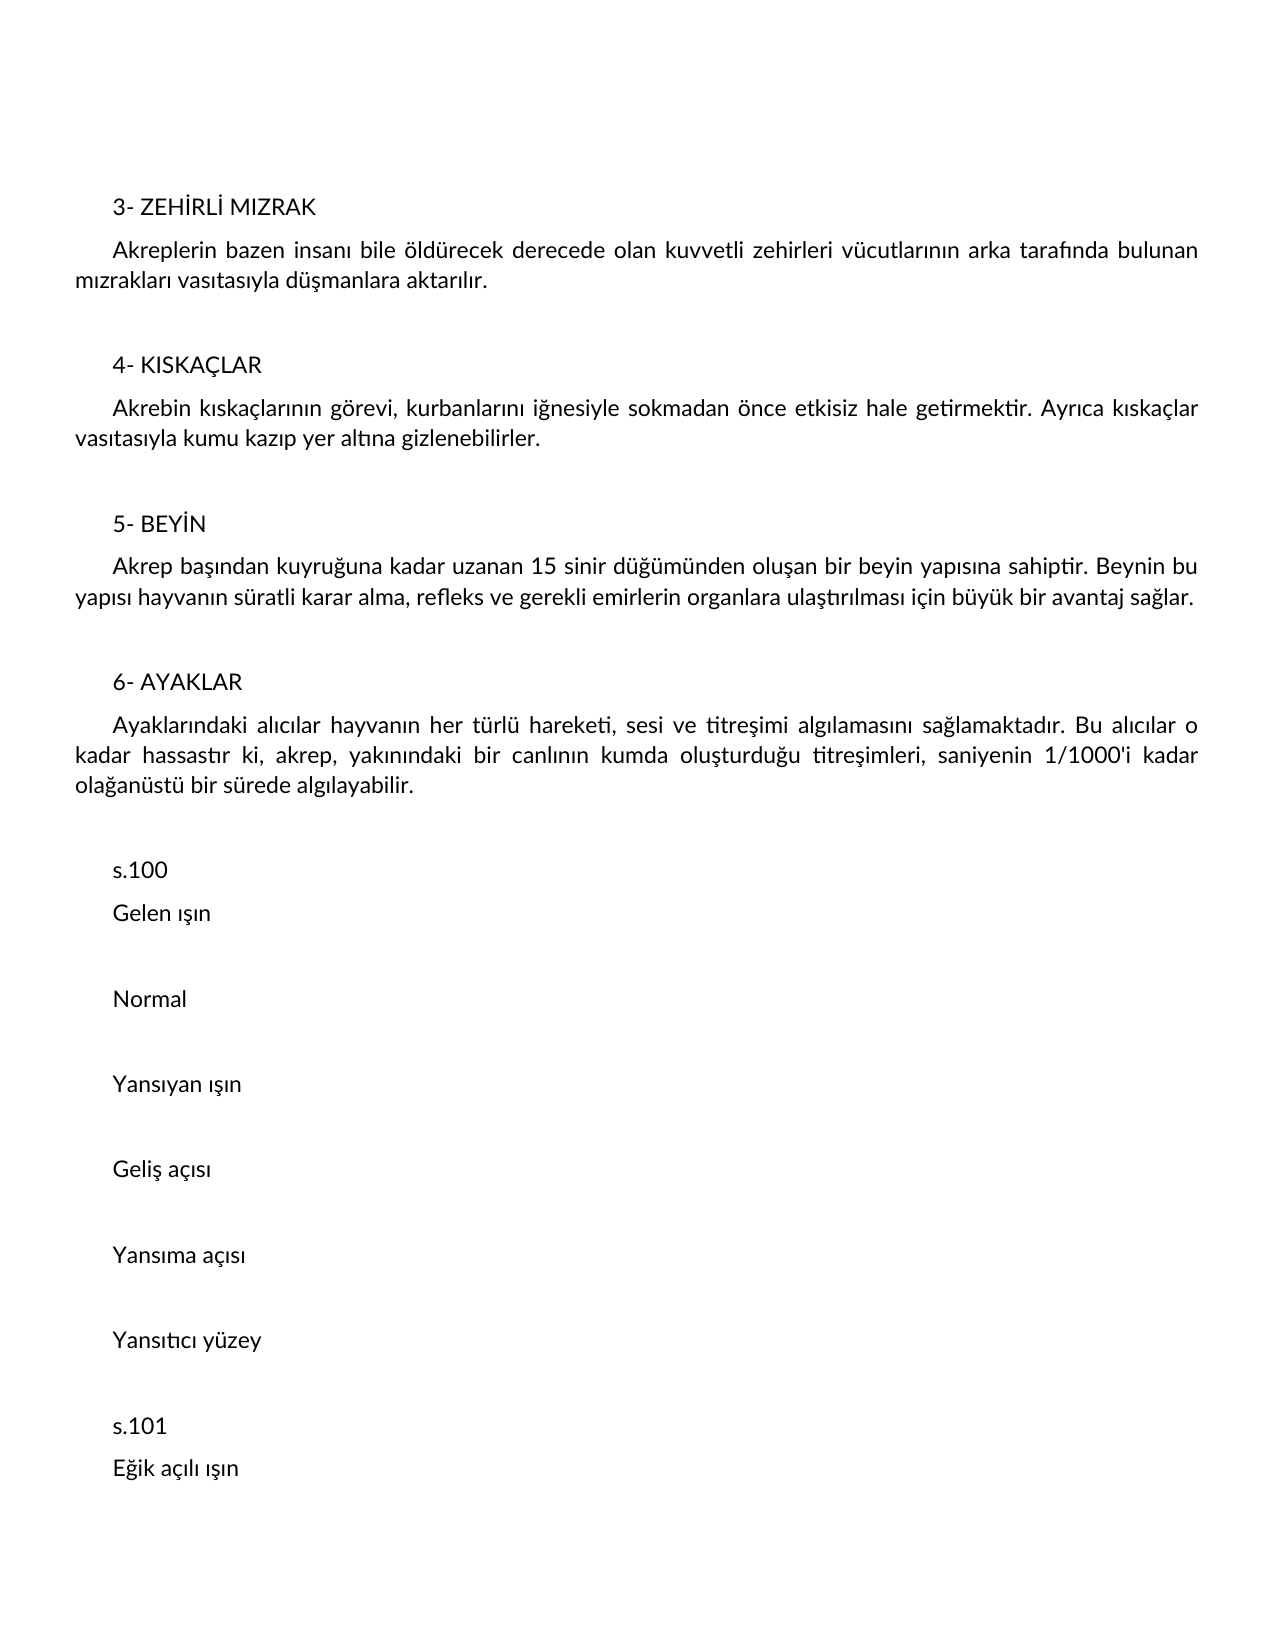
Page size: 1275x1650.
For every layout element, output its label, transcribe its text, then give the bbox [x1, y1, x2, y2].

text s.101 [75, 1411, 1200, 1439]
text 6- AYAKLAR [75, 668, 1200, 695]
text Akrep başından kuyruğuna kadar uzanan 15 sinir düğümünden oluşan bir beyin yapısına sahiptir. Beynin bu yapısı hayvanın süratli karar alma, refleks ve gerekli emirlerin organlara ulaştırılması için büyük bir avantaj sağlar. [75, 552, 1200, 610]
text Akreplerin bazen insanı bile öldürecek derecede olan kuvvetli zehirleri vücutlarının arka tarafında bulunan mızrakları vasıtasıyla düşmanlara aktarılır. [75, 235, 1200, 293]
text Geliş açısı [75, 1155, 1200, 1183]
text Akrebin kıskaçlarının görevi, kurbanlarını iğnesiyle sokmadan önce etkisiz hale getirmektir. Ayrıca kıskaçlar vasıtasıyla kumu kazıp yer altına gizlenebilirler. [75, 394, 1200, 451]
text Eğik açılı ışın [75, 1454, 1200, 1482]
text 3- ZEHİRLİ MIZRAK [75, 193, 1200, 220]
text 4- KISKAÇLAR [75, 351, 1200, 378]
text Yansıtıcı yüzey [75, 1326, 1200, 1353]
text Yansıma açısı [75, 1241, 1200, 1268]
text 5- BEYİN [75, 509, 1200, 537]
text Gelen ışın [75, 899, 1200, 926]
text Normal [75, 984, 1200, 1012]
text Yansıyan ışın [75, 1070, 1200, 1097]
text Ayaklarındaki alıcılar hayvanın her türlü hareketi, sesi ve titreşimi algılamasını sağlamaktadır. Bu alıcılar o kadar hassastır ki, akrep, yakınındaki bir canlının kumda oluşturduğu titreşimleri, saniyenin 1/1000'i kadar olağanüstü bir sürede algılayabilir. [75, 710, 1200, 798]
text s.100 [75, 856, 1200, 884]
